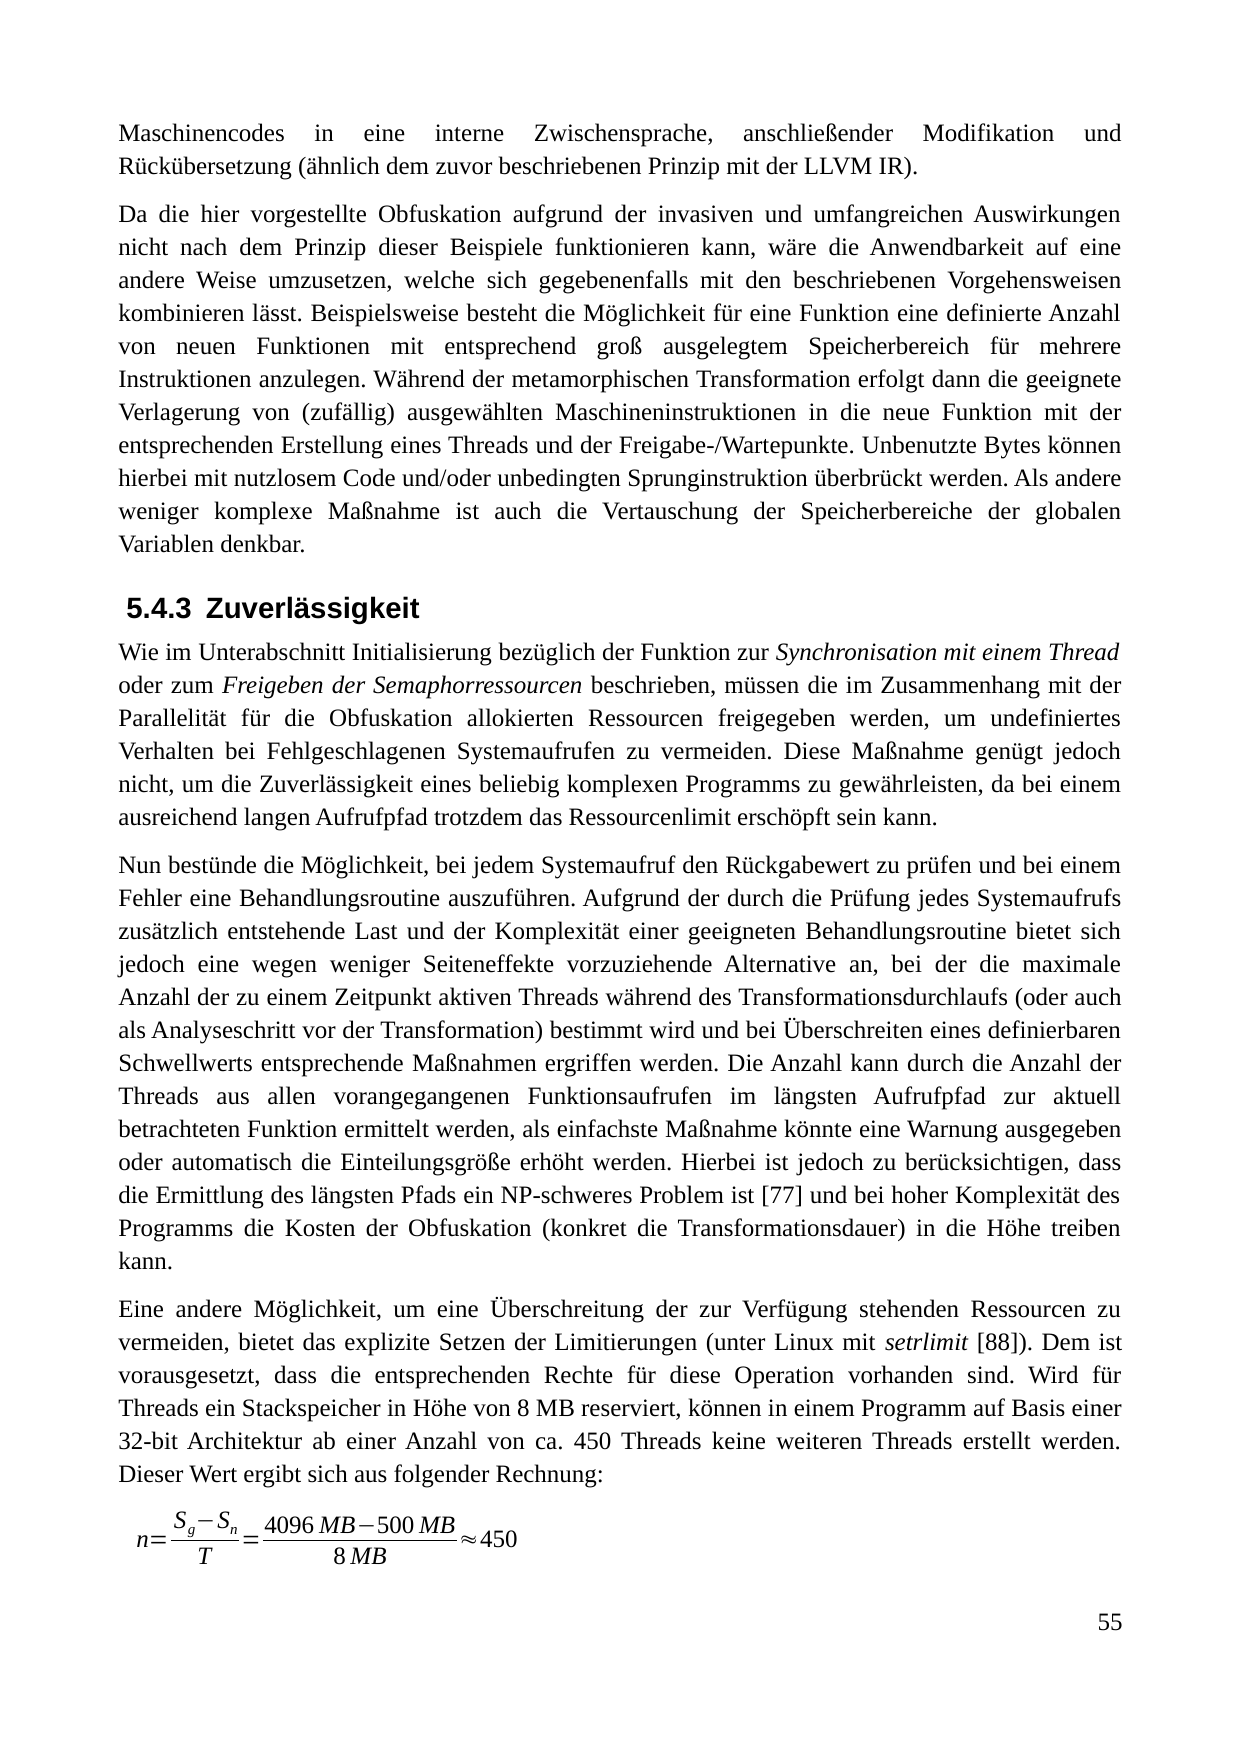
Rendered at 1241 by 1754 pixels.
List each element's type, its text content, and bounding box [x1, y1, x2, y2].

text Da die hier vorgestellte Obfuskation aufgrund der invasiven und umfangreichen Auswirkungen nicht nach dem Prinzip dieser Beispiele funktionieren kann, wäre die Anwendbarkeit auf eine andere Weise umzusetzen, welche sich gegebenenfalls mit den beschriebenen Vorgehensweisen kombinieren lässt. Beispielsweise besteht die Möglichkeit für eine Funktion eine definierte Anzahl von neuen Funktionen mit entsprechend groß ausgelegtem Speicherbereich für mehrere Instruktionen anzulegen. Während der metamorphischen Transformation erfolgt dann die geeignete Verlagerung von (zufällig) ausgewählten Maschineninstruktionen in die neue Funktion mit der entsprechenden Erstellung eines Threads und der Freigabe-/Wartepunkte. Unbenutzte Bytes können hierbei mit nutzlosem Code und/oder unbedingten Sprunginstruktion überbrückt werden. Als andere weniger komplexe Maßnahme ist auch die Vertauschung der Speicherbereiche der globalen Variablen denkbar. [118, 199, 1122, 558]
subtitle Zuverlässigkeit [118, 591, 1122, 625]
text Maschinencodes in eine interne Zwischensprache, anschließender Modifikation und Rückübersetzung (ähnlich dem zuvor beschriebenen Prinzip mit der LLVM IR). [118, 118, 1122, 180]
text Wie im Unterabschnitt Initialisierung bezüglich der Funktion zur Synchronisation mit einem Thread oder zum Freigeben der Semaphorressourcen beschrieben, müssen die im Zusammenhang mit der Parallelität für die Obfuskation allokierten Ressourcen freigegeben werden, um undefiniertes Verhalten bei Fehlgeschlagenen Systemaufrufen zu vermeiden. Diese Maßnahme genügt jedoch nicht, um die Zuverlässigkeit eines beliebig komplexen Programms zu gewährleisten, da bei einem ausreichend langen Aufrufpfad trotzdem das Ressourcenlimit erschöpft sein kann. [118, 637, 1122, 831]
text Eine andere Möglichkeit, um eine Überschreitung der zur Verfügung stehenden Ressourcen zu vermeiden, bietet das explizite Setzen der Limitierungen (unter Linux mit setrlimit [88]). Dem ist vorausgesetzt, dass die entsprechenden Rechte für diese Operation vorhanden sind. Wird für Threads ein Stackspeicher in Höhe von 8 MB reserviert, können in einem Programm auf Basis einer 32-bit Architektur ab einer Anzahl von ca. 450 Threads keine weiteren Threads erstellt werden. Dieser Wert ergibt sich aus folgender Rechnung: [118, 1294, 1122, 1488]
text Nun bestünde die Möglichkeit, bei jedem Systemaufruf den Rückgabewert zu prüfen und bei einem Fehler eine Behandlungsroutine auszuführen. Aufgrund der durch die Prüfung jedes Systemaufrufs zusätzlich entstehende Last und der Komplexität einer geeigneten Behandlungsroutine bietet sich jedoch eine wegen weniger Seiteneffekte vorzuziehende Alternative an, bei der die maximale Anzahl der zu einem Zeitpunkt aktiven Threads während des Transformationsdurchlaufs (oder auch als Analyseschritt vor der Transformation) bestimmt wird und bei Überschreiten eines definierbaren Schwellwerts entsprechende Maßnahmen ergriffen werden. Die Anzahl kann durch die Anzahl der Threads aus allen vorangegangenen Funktionsaufrufen im längsten Aufrufpfad zur aktuell betrachteten Funktion ermittelt werden, als einfachste Maßnahme könnte eine Warnung ausgegeben oder automatisch die Einteilungsgröße erhöht werden. Hierbei ist jedoch zu berücksichtigen, dass die Ermittlung des längsten Pfads ein NP-schweres Problem ist [77] und bei hoher Komplexität des Programms die Kosten der Obfuskation (konkret die Transformationsdauer) in die Höhe treiben kann. [118, 850, 1122, 1275]
